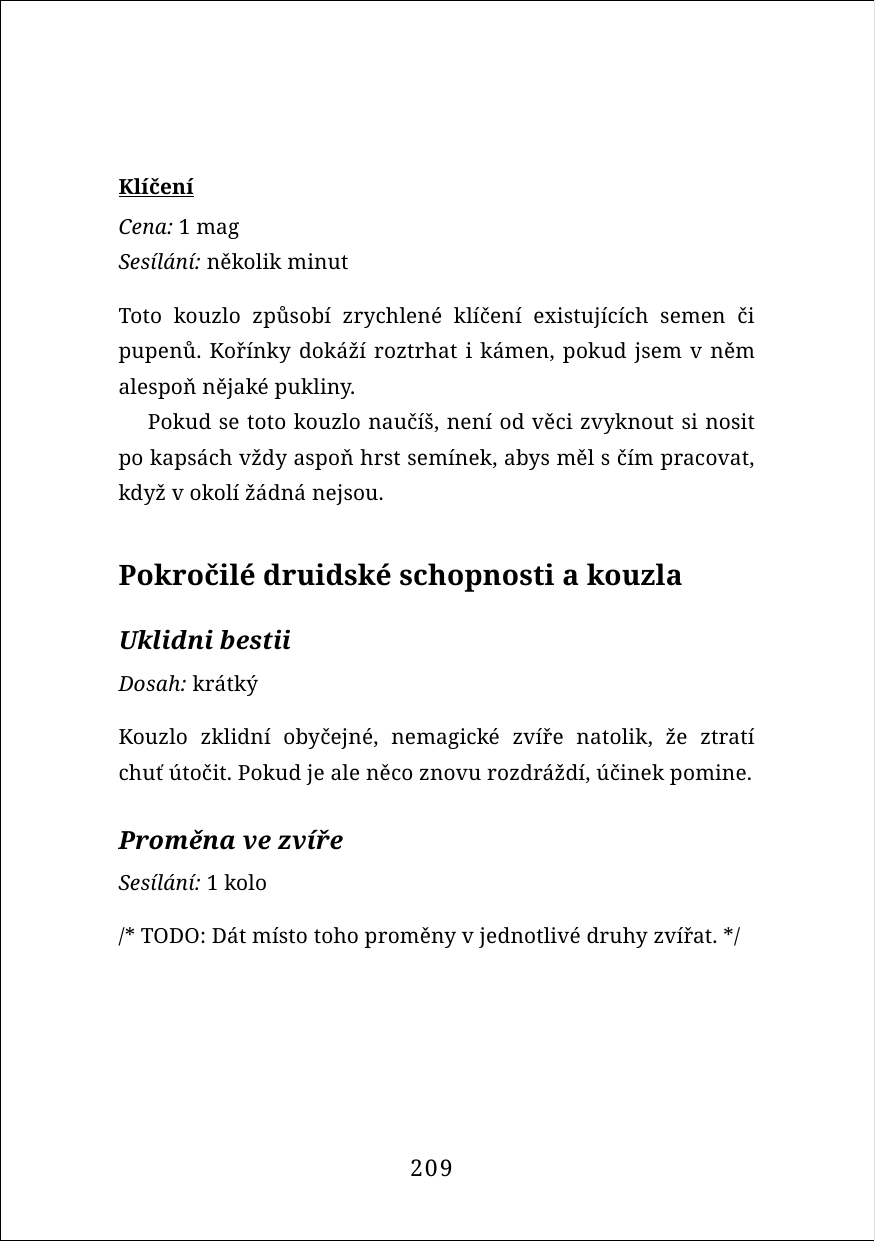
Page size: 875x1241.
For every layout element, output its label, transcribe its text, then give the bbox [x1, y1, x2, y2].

text Sesílání: 1 kolo [118, 868, 756, 897]
text /* TODO: Dát místo toho proměny v jednotlivé druhy zvířat. */ [118, 922, 756, 950]
subtitle Pokročilé druidské schopnosti a kouzla [118, 555, 756, 593]
text Toto kouzlo způsobí zrychlené klíčení existujících semen či pupenů. Kořínky dokáží roztrhat i kámen, pokud jsem v něm alespoň nějaké pukliny. Pokud se toto kouzlo naučíš, není od věci zvyknout si nosit po kapsách vždy aspoň hrst semínek, abys měl s čím pracovat, když v okolí žádná nejsou. [118, 301, 756, 507]
text Cena: 1 mag Sesílání: několik minut [118, 212, 756, 276]
subtitle Klíčení [118, 172, 756, 200]
subtitle Uklidni bestii [118, 623, 756, 657]
text Dosah: krátký [118, 669, 756, 697]
subtitle Proměna ve zvíře [118, 823, 756, 857]
text Kouzlo zklidní obyčejné, nemagické zvíře natolik, že ztratí chuť útočit. Pokud je ale něco znovu rozdráždí, účinek pomine. [118, 722, 756, 786]
